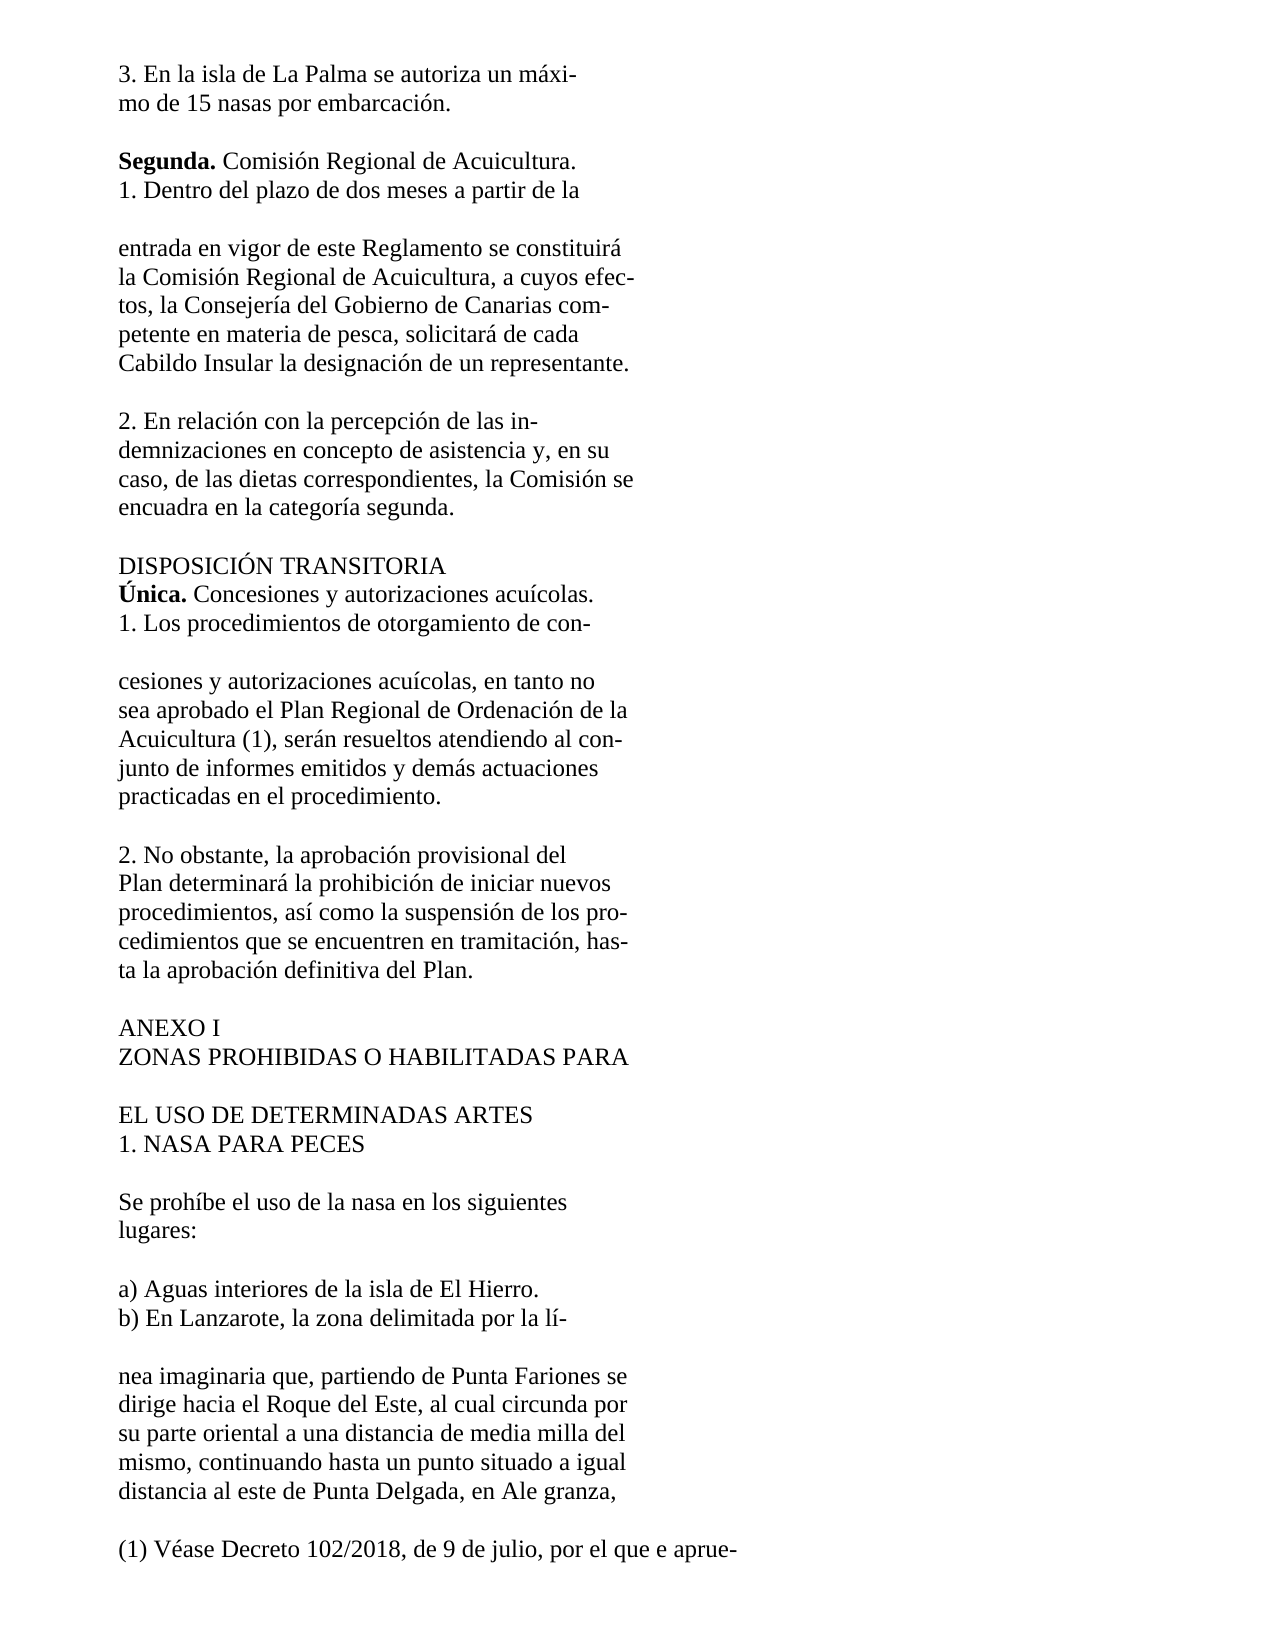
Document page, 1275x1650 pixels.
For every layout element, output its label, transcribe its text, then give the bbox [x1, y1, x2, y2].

text 3. En la isla de La Palma se autoriza un máxi- mo de 15 nasas por embarcación. [118, 59, 1216, 117]
text nea imaginaria que, partiendo de Punta Fariones se dirige hacia el Roque del Este, al cual circunda por su parte oriental a una distancia de media milla del mismo, continuando hasta un punto situado a igual distancia al este de Punta Delgada, en Ale granza, [118, 1361, 1216, 1504]
text cesiones y autorizaciones acuícolas, en tanto no sea aprobado el Plan Regional de Ordenación de la Acuicultura (1), serán resueltos atendiendo al con- junto de informes emitidos y demás actuaciones practicadas en el procedimiento. [118, 666, 1216, 810]
text Segunda. Comisión Regional de Acuicultura. 1. Dentro del plazo de dos meses a partir de la [118, 146, 1216, 203]
text Se prohíbe el uso de la nasa en los siguientes lugares: [118, 1187, 1216, 1244]
text ANEXO I ZONAS PROHIBIDAS O HABILITADAS PARA [118, 1013, 1216, 1070]
text DISPOSICIÓN TRANSITORIA Única. Concesiones y autorizaciones acuícolas. 1. Los procedimientos de otorgamiento de con- [118, 551, 1216, 637]
text entrada en vigor de este Reglamento se constituirá la Comisión Regional de Acuicultura, a cuyos efec- tos, la Consejería del Gobierno de Canarias com- petente en materia de pesca, solicitará de cada Cabildo Insular la designación de un representante. [118, 233, 1216, 377]
text EL USO DE DETERMINADAS ARTES 1. NASA PARA PECES [118, 1100, 1216, 1157]
text 2. No obstante, la aprobación provisional del Plan determinará la prohibición de iniciar nuevos procedimientos, así como la suspensión de los pro- cedimientos que se encuentren en tramitación, has- ta la aprobación definitiva del Plan. [118, 840, 1216, 983]
text (1) Véase Decreto 102/2018, de 9 de julio, por el que e aprue- [118, 1534, 1216, 1563]
text a) Aguas interiores de la isla de El Hierro. b) En Lanzarote, la zona delimitada por la lí- [118, 1274, 1216, 1331]
text 2. En relación con la percepción de las in- demnizaciones en concepto de asistencia y, en su caso, de las dietas correspondientes, la Comisión se encuadra en la categoría segunda. [118, 406, 1216, 521]
